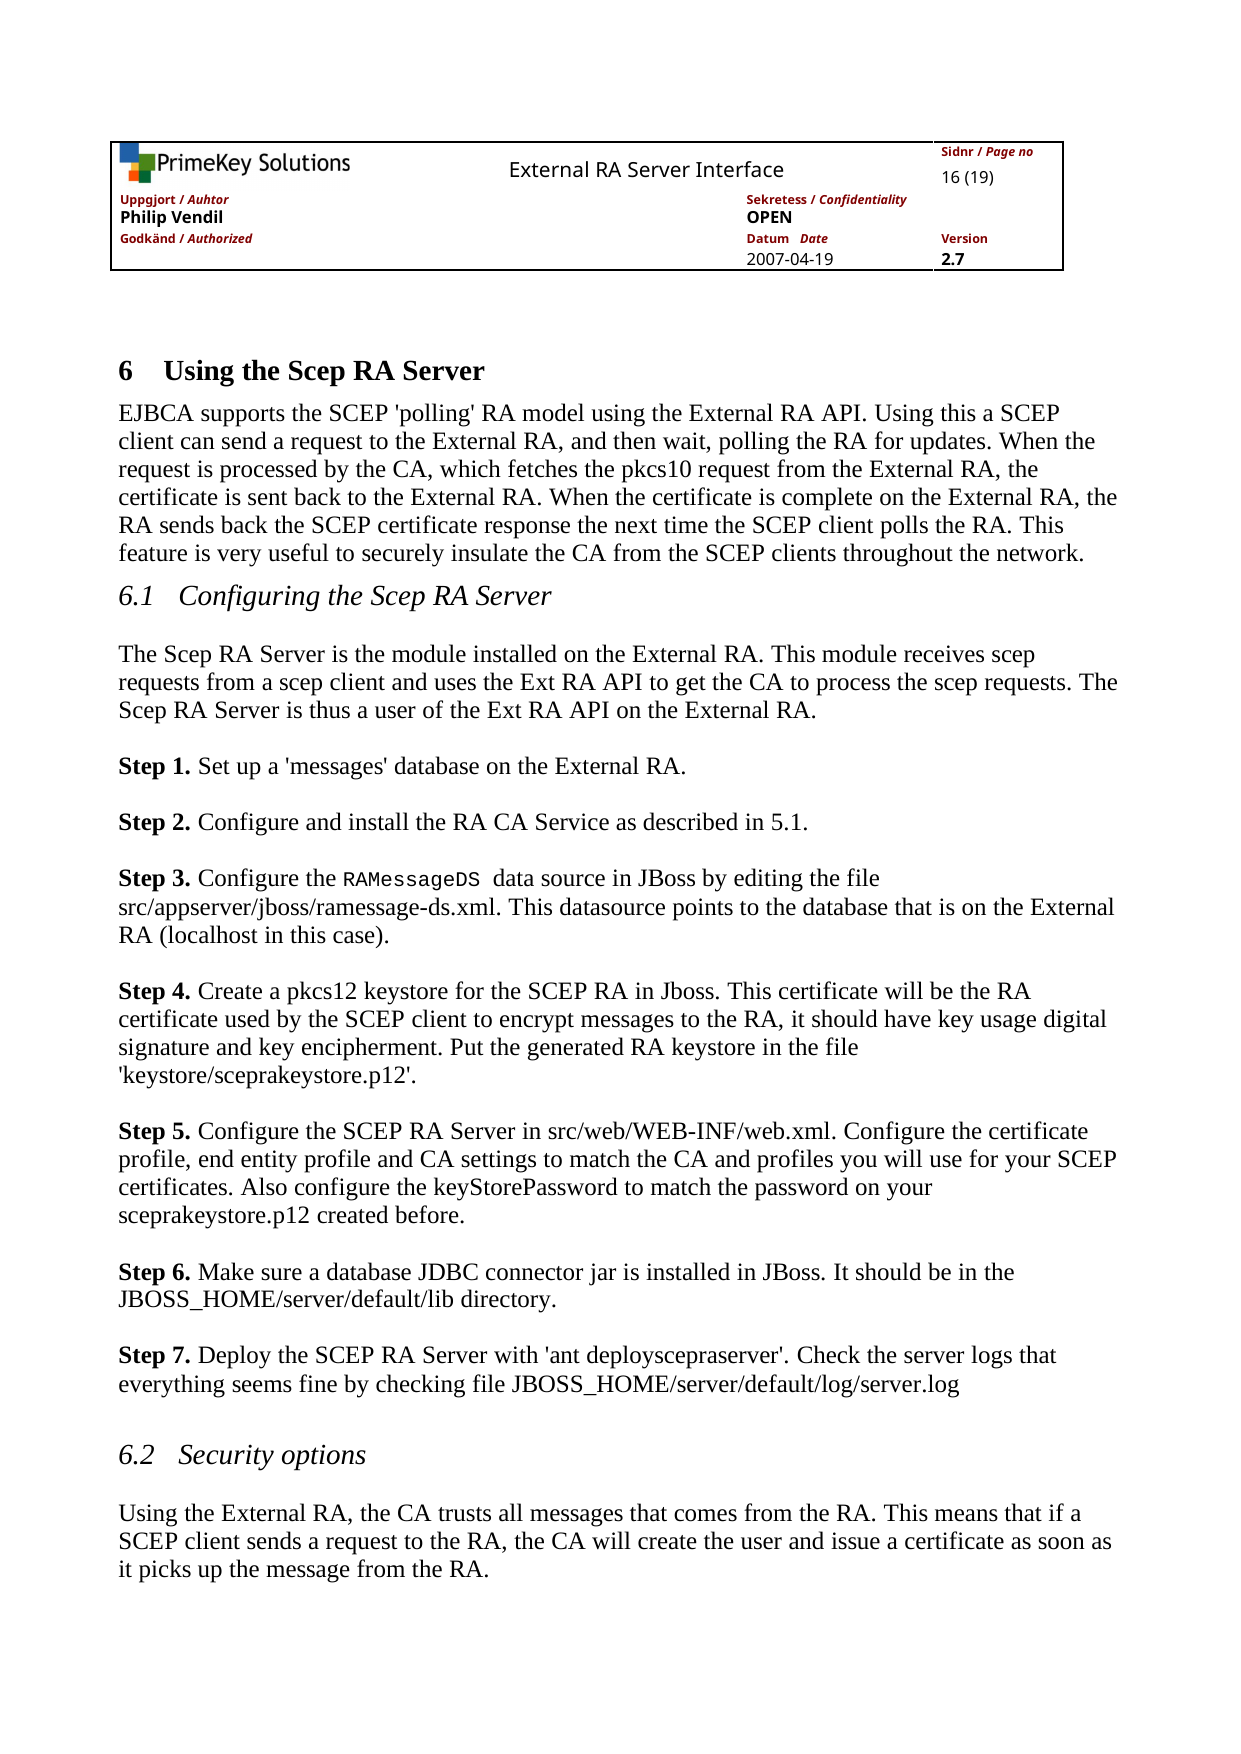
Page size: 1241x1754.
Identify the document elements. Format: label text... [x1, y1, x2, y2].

text Step 3. Configure the RAMessageDS data source in JBoss by editing the file src/appserver/jboss/ramessage-ds.xml. This datasource points to the database that is on the External RA (localhost in this case). [118, 864, 1122, 949]
text EJBCA supports the SCEP 'polling' RA model using the External RA API. Using this a SCEP client can send a request to the External RA, and then wait, polling the RA for updates. When the request is processed by the CA, which fetches the pkcs10 request from the External RA, the certificate is sent back to the External RA. When the certificate is complete on the External RA, the RA sends back the SCEP certificate response the next time the SCEP client polls the RA. This feature is very useful to securely insulate the CA from the SCEP clients throughout the network. [118, 399, 1122, 567]
text Step 7. Deploy the SCEP RA Server with 'ant deployscepraserver'. Check the server logs that everything seems fine by checking file JBOSS_HOME/server/default/log/server.log [118, 1341, 1122, 1397]
text The Scep RA Server is the module installed on the External RA. This module receives scep requests from a scep client and uses the Ext RA API to get the CA to process the scep requests. The Scep RA Server is thus a user of the Ext RA API on the External RA. [118, 640, 1122, 724]
subtitle Configuring the Scep RA Server [118, 579, 1122, 612]
text Step 4. Create a pkcs12 keystore for the SCEP RA in Jboss. This certificate will be the RA certificate used by the SCEP client to encrypt messages to the RA, it should have key usage digital signature and key encipherment. Put the generated RA keystore in the file 'keystore/sceprakeystore.p12'. [118, 977, 1122, 1089]
text Step 5. Configure the SCEP RA Server in src/web/WEB-INF/web.xml. Configure the certificate profile, end entity profile and CA settings to match the CA and profiles you will use for your SCEP certificates. Also configure the keyStorePassword to match the password on your sceprakeystore.p12 created before. [118, 1117, 1122, 1229]
subtitle Using the Scep RA Server [118, 354, 1122, 386]
subtitle Security options [118, 1438, 1122, 1471]
text Step 2. Configure and install the RA CA Service as described in 5.1. [118, 808, 1122, 836]
text Using the External RA, the CA trusts all messages that comes from the RA. This means that if a SCEP client sends a request to the RA, the CA will create the user and issue a certificate as soon as it picks up the message from the RA. [118, 1498, 1122, 1583]
text Step 1. Set up a 'messages' database on the External RA. [118, 752, 1122, 780]
text Step 6. Make sure a database JDBC connector jar is installed in JBoss. It should be in the JBOSS_HOME/server/default/lib directory. [118, 1257, 1122, 1313]
